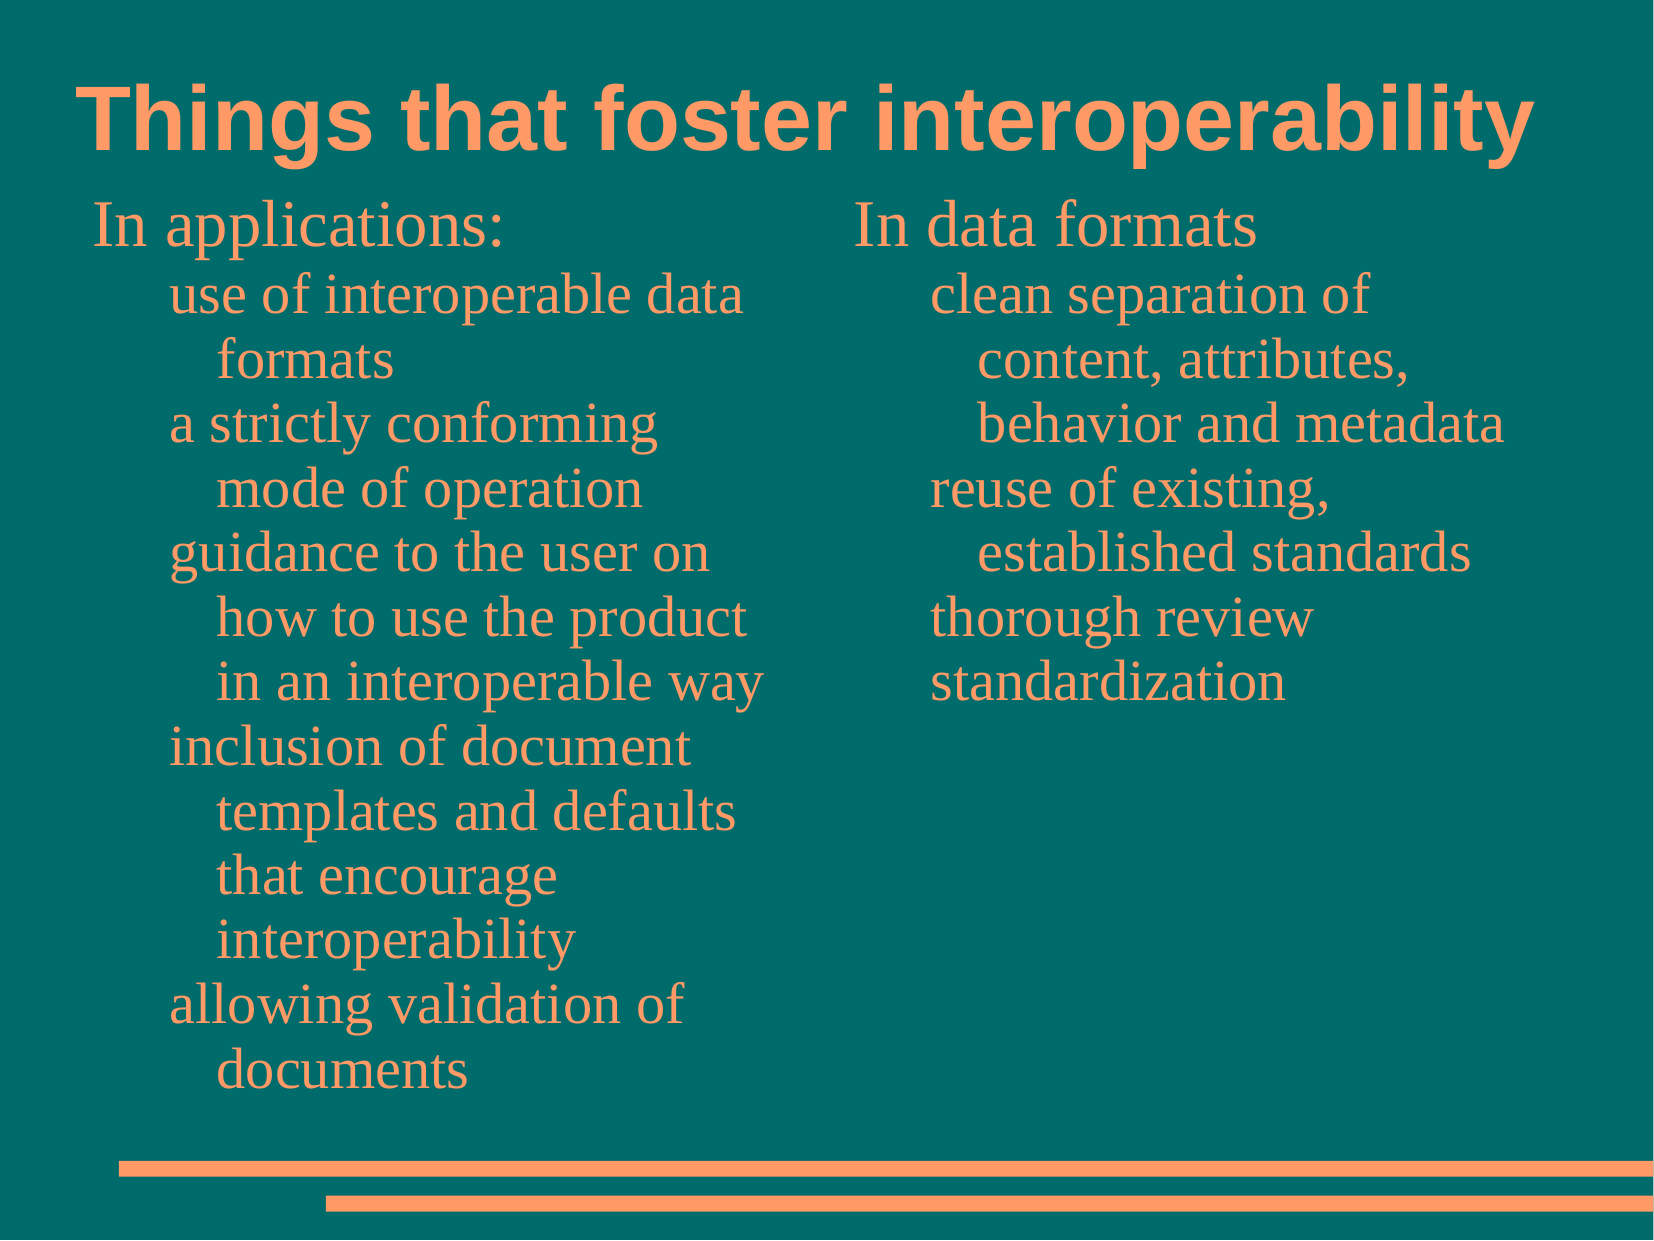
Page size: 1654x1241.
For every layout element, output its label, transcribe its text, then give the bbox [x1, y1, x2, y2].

list In applications: use of interoperable data formats a strictly conforming mode of operation guidance to the user on how to use the product in an interoperable way inclusion of document templates and defaults that encourage interoperability allowing validation of documents [75, 187, 800, 1132]
list In data formats clean separation of content, attributes, behavior and metadata reuse of existing, established standards thorough review standardization [836, 187, 1562, 1006]
title Things that foster interoperability [75, 15, 1576, 223]
